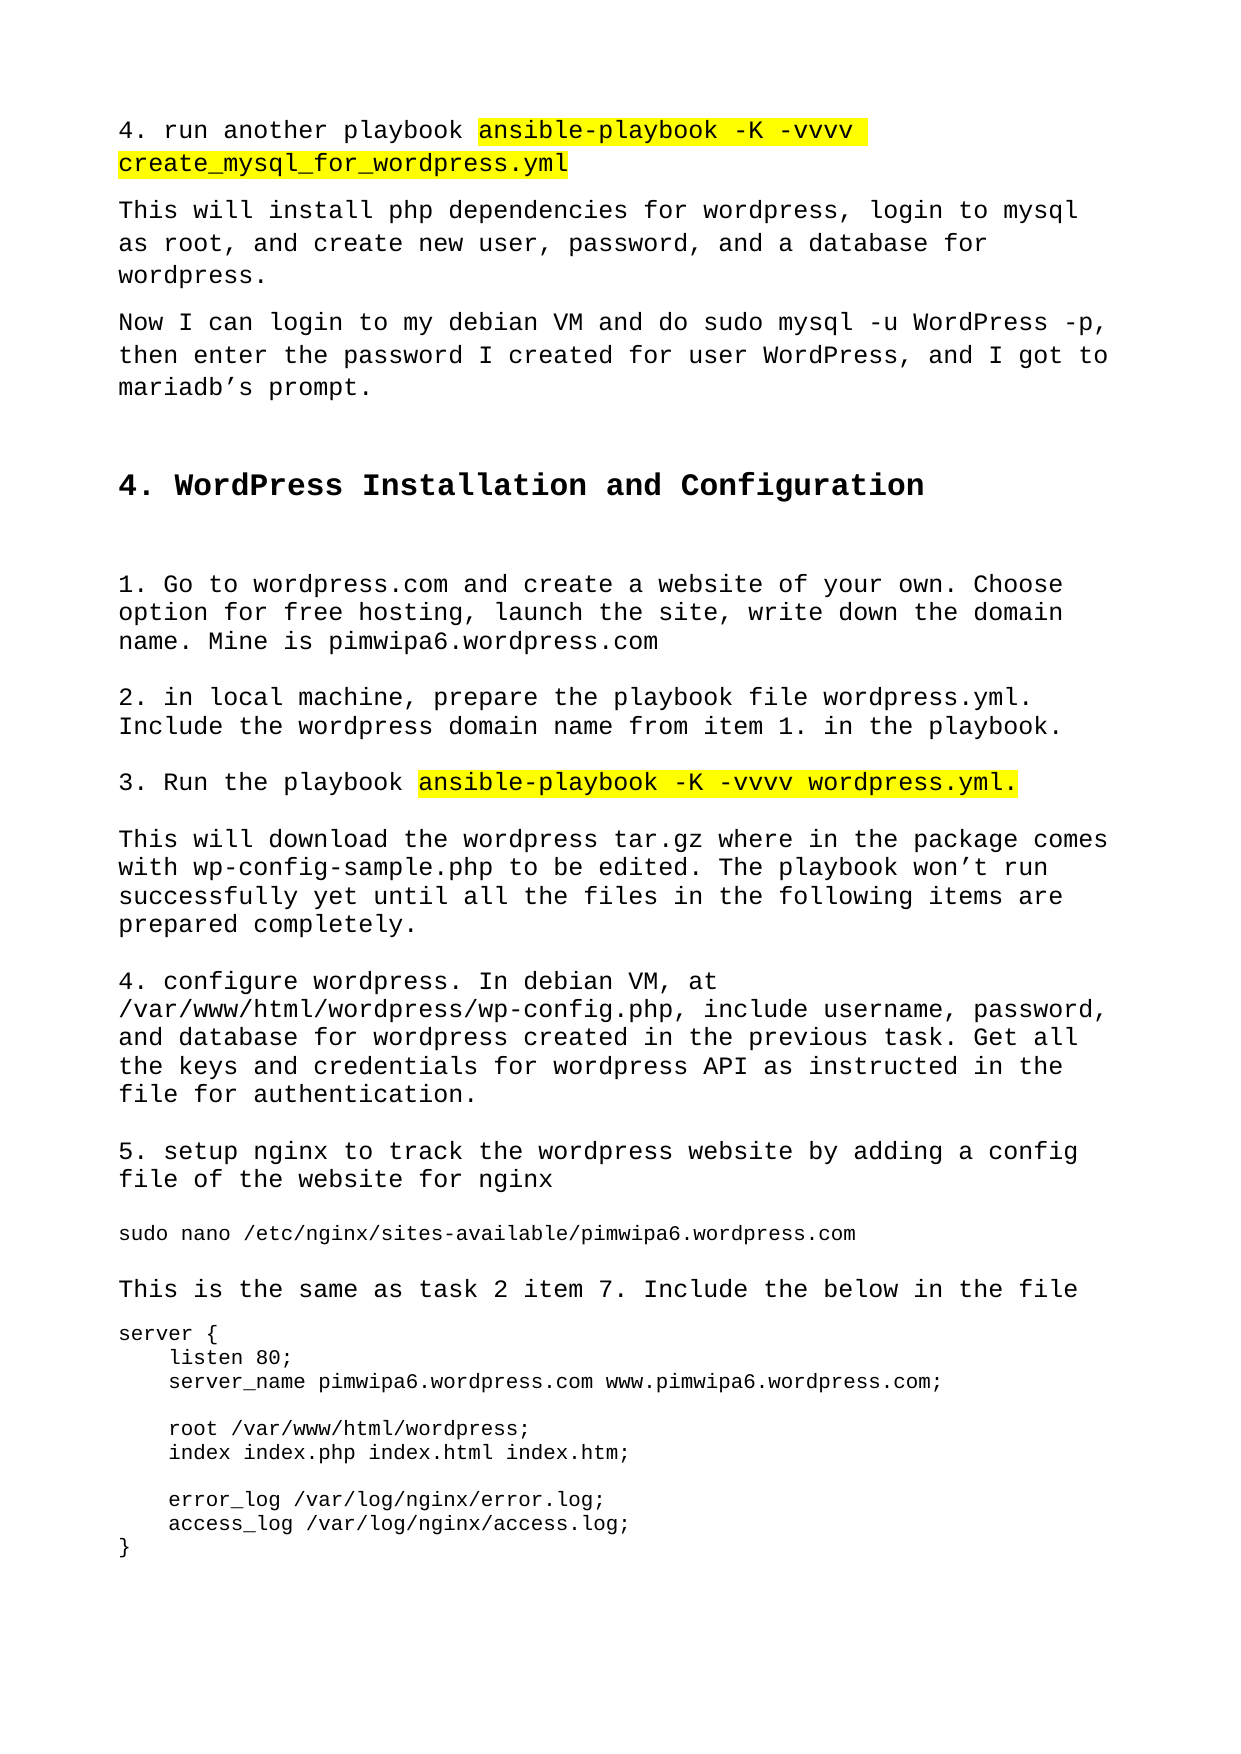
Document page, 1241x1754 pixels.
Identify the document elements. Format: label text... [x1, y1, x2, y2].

text Now I can login to my debian VM and do sudo mysql -u WordPress -p, then enter the password I created for user WordPress, and I got to mariadb’s prompt. [118, 310, 1122, 403]
text This will install php dependencies for wordpress, login to mysql as root, and create new user, password, and a database for wordpress. [118, 198, 1122, 291]
text 4. run another playbook ansible-playbook -K -vvvv create_mysql_for_wordpress.yml [118, 118, 1122, 179]
text access_log /var/log/nginx/access.log; [118, 1513, 1122, 1536]
text 2. in local machine, prepare the playbook file wordpress.yml. Include the wordpress domain name from item 1. in the playbook. [118, 685, 1122, 742]
text 1. Go to wordpress.com and create a website of your own. Choose option for free hosting, launch the site, write down the domain name. Mine is pimwipa6.wordpress.com [118, 572, 1122, 657]
text } [118, 1536, 1122, 1560]
text listen 80; [118, 1347, 1122, 1371]
text server_name pimwipa6.wordpress.com www.pimwipa6.wordpress.com; [118, 1371, 1122, 1394]
text 4. WordPress Installation and Configuration [118, 469, 1122, 504]
text server { [118, 1323, 1122, 1347]
text This is the same as task 2 item 7. Include the below in the file [118, 1276, 1122, 1305]
text 3. Run the playbook ansible-playbook -K -vvvv wordpress.yml. [118, 770, 1122, 798]
text 4. configure wordpress. In debian VM, at /var/www/html/wordpress/wp-config.php, include username, password, and database for wordpress created in the previous task. Get all the keys and credentials for wordpress API as instructed in the file for authentication. [118, 968, 1122, 1110]
text 5. setup nginx to track the wordpress website by adding a config file of the website for nginx [118, 1138, 1122, 1195]
text root /var/www/html/wordpress; [118, 1418, 1122, 1442]
text sudo nano /etc/nginx/sites-available/pimwipa6.wordpress.com [118, 1223, 1122, 1247]
text This will download the wordpress tar.gz where in the package comes with wp-config-sample.php to be edited. The playbook won’t run successfully yet until all the files in the following items are prepared completely. [118, 827, 1122, 940]
text error_log /var/log/nginx/error.log; [118, 1489, 1122, 1513]
text index index.php index.html index.htm; [118, 1442, 1122, 1465]
